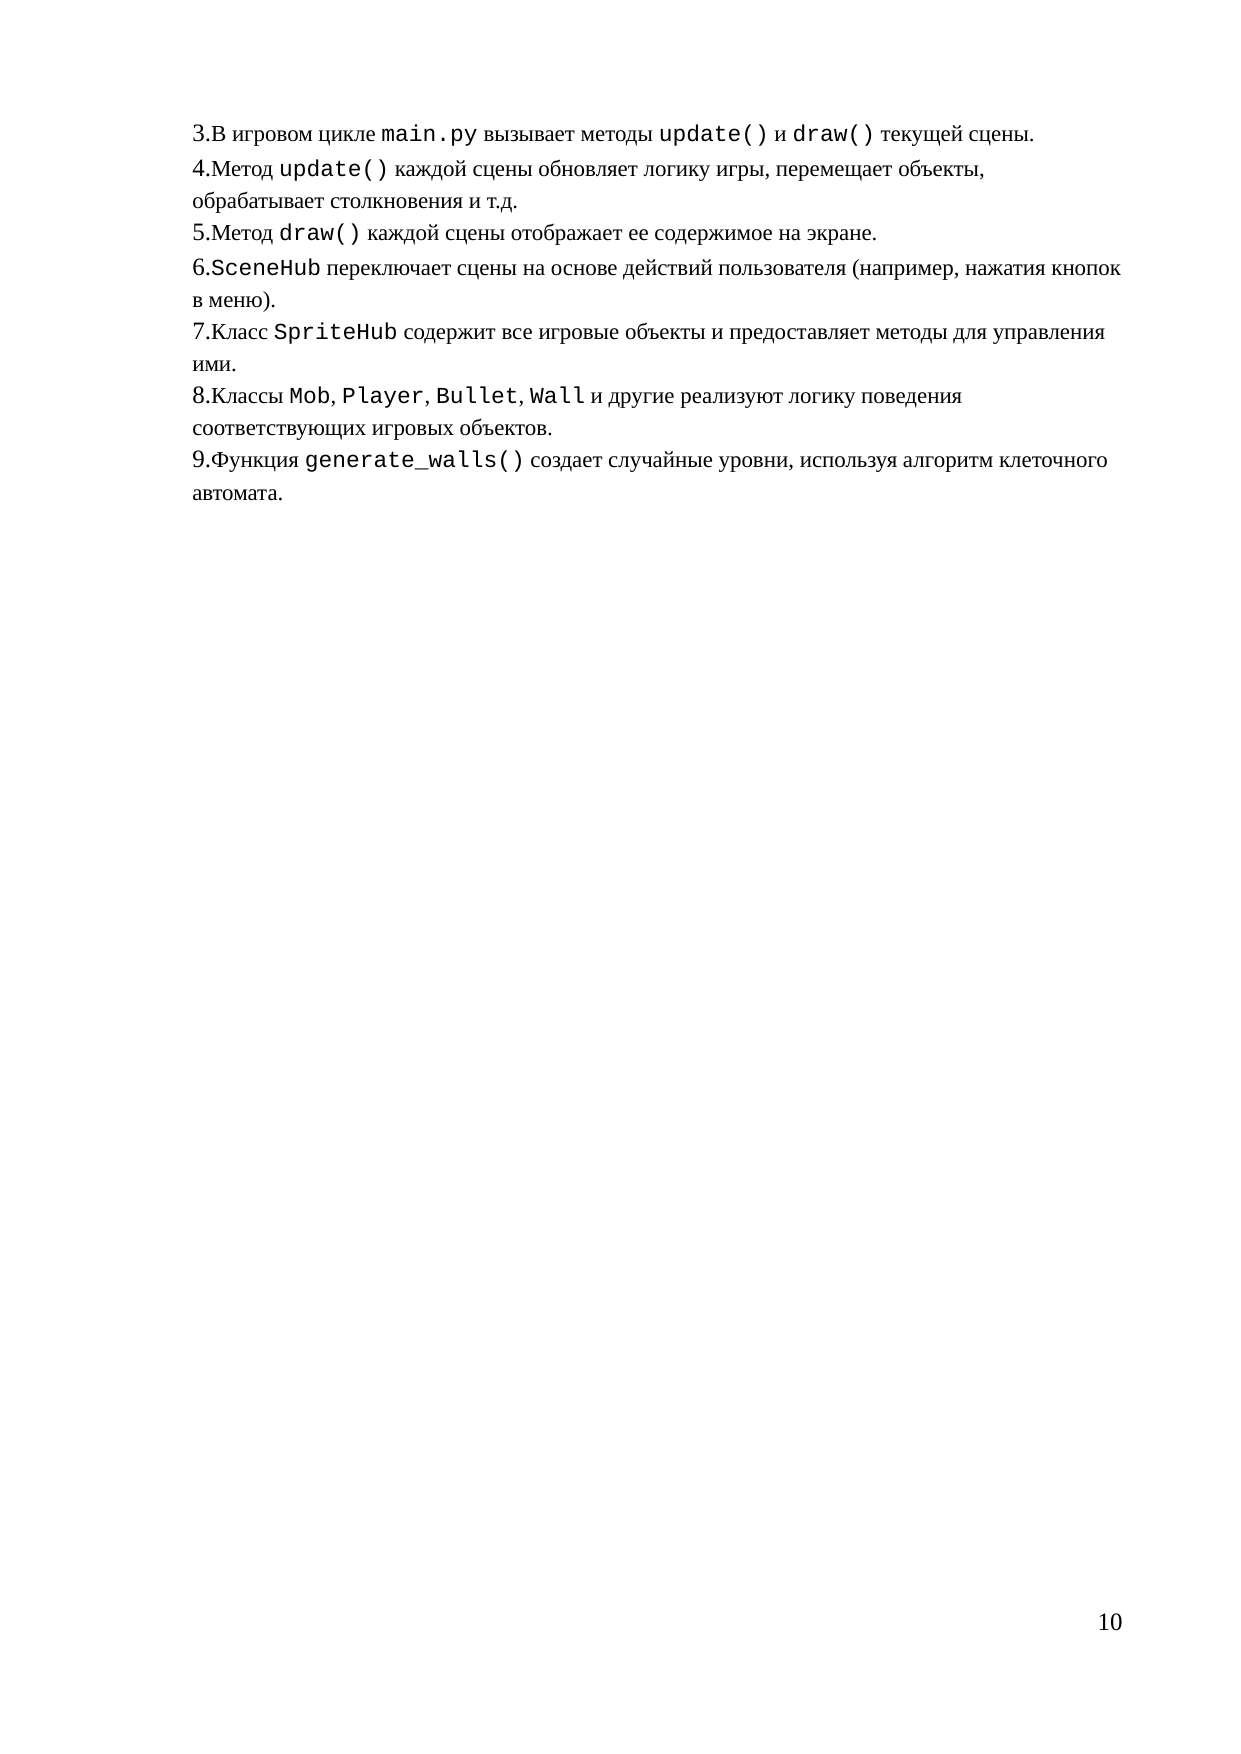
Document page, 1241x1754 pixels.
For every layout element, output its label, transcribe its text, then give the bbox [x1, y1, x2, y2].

list Классы Mob, Player, Bullet, Wall и другие реализуют логику поведения соответствующих игровых объектов. [118, 380, 1122, 441]
list Метод draw() каждой сцены отображает ее содержимое на экране. [118, 217, 1122, 247]
list В игровом цикле main.py вызывает методы update() и draw() текущей сцены. [118, 118, 1122, 148]
list Класс SpriteHub содержит все игровые объекты и предоставляет методы для управления ими. [118, 316, 1122, 376]
list SceneHub переключает сцены на основе действий пользователя (например, нажатия кнопок в меню). [118, 252, 1122, 312]
list Функция generate_walls() создает случайные уровни, используя алгоритм клеточного автомата. [118, 444, 1122, 505]
list Метод update() каждой сцены обновляет логику игры, перемещает объекты, обрабатывает столкновения и т.д. [118, 153, 1122, 213]
